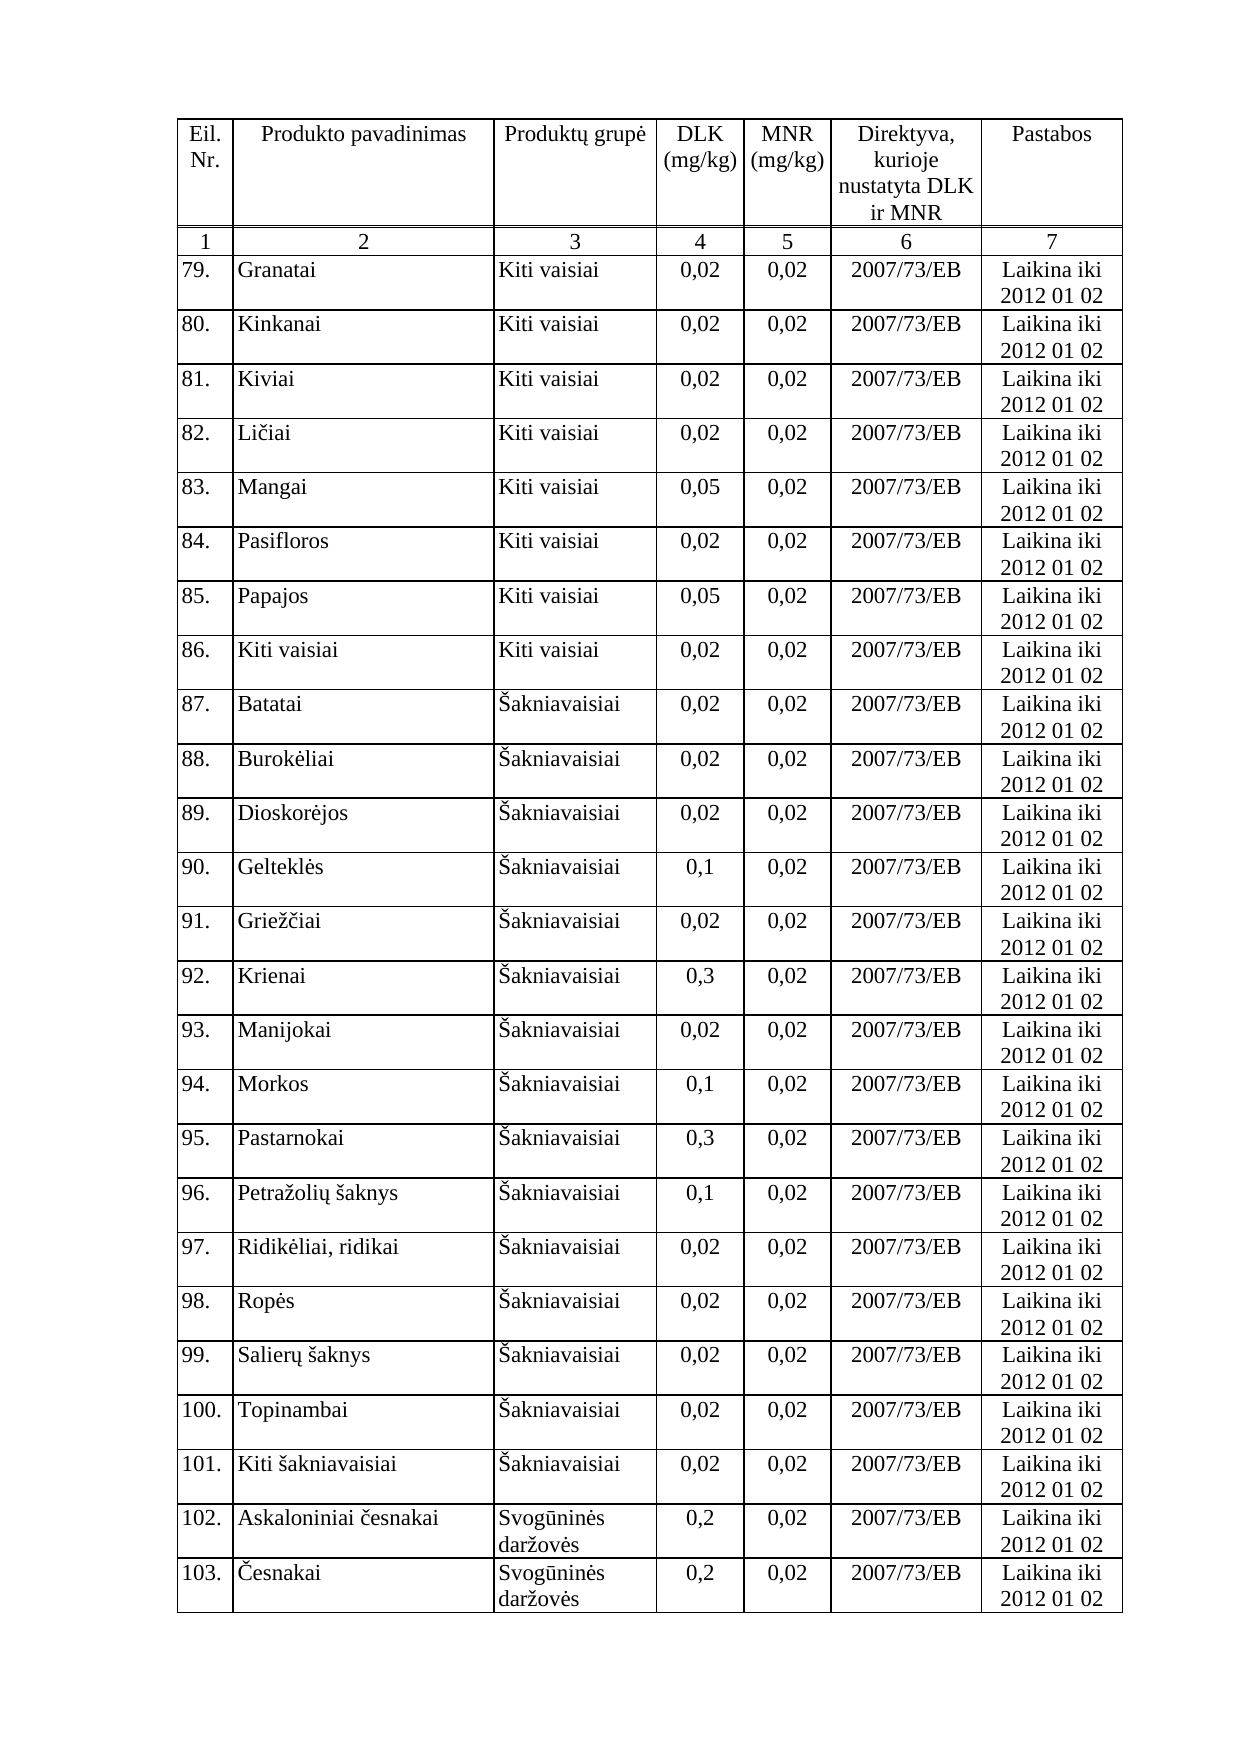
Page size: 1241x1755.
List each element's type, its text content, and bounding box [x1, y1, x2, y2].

table_cell Pastarnokai [234, 1125, 493, 1177]
table_cell 2007/73/EB [832, 799, 981, 852]
table_cell Kiti vaisiai [495, 473, 656, 526]
table_cell 0,2 [657, 1559, 743, 1611]
table_cell 2007/73/EB [832, 1179, 981, 1231]
table_cell 4 [657, 228, 661, 254]
table_cell 0,02 [745, 1342, 830, 1394]
table_cell 0,02 [745, 1016, 830, 1069]
table_cell 0,02 [745, 907, 830, 960]
table_cell 0,02 [657, 256, 743, 309]
table_cell 0,02 [745, 745, 830, 797]
table_cell 6 [977, 228, 981, 254]
table_cell Šakniavaisiai [495, 1016, 656, 1069]
table_cell Kiti vaisiai [495, 256, 656, 309]
table_cell 2007/73/EB [832, 419, 981, 472]
table_cell Granatai [234, 256, 493, 309]
table_cell Askaloniniai česnakai [234, 1505, 493, 1557]
table_cell 0,02 [745, 962, 830, 1014]
table_cell Manijokai [234, 1016, 493, 1069]
table_cell 0,02 [657, 1016, 743, 1069]
table_cell Papajos [234, 582, 493, 634]
table_cell 98. [178, 1287, 232, 1340]
table_cell 97. [178, 1233, 232, 1286]
table_cell 0,3 [657, 962, 743, 1014]
table_cell 0,1 [657, 853, 743, 906]
table_cell 88. [178, 745, 232, 797]
table_cell 2007/73/EB [832, 1342, 981, 1394]
table_cell 0,02 [745, 799, 830, 852]
table_cell 95. [178, 1125, 232, 1177]
table_cell 2007/73/EB [832, 365, 981, 417]
table_cell 90. [178, 853, 232, 906]
table_cell 0,02 [657, 1287, 743, 1340]
table_cell Kinkanai [234, 311, 493, 363]
table_cell 2007/73/EB [832, 256, 981, 309]
table_cell 2007/73/EB [832, 745, 981, 797]
table_cell 0,3 [657, 1125, 743, 1177]
table_cell 2007/73/EB [832, 311, 981, 363]
table_cell 82. [178, 419, 232, 472]
table_cell 0,02 [657, 690, 743, 743]
table_cell 102. [178, 1505, 232, 1557]
table_cell 2007/73/EB [832, 1505, 981, 1557]
table_cell 0,02 [745, 1179, 830, 1231]
table_cell Ridikėliai, ridikai [234, 1233, 493, 1286]
table_cell 2007/73/EB [832, 473, 981, 526]
table_cell Česnakai [234, 1559, 493, 1611]
table_cell 0,1 [657, 1070, 743, 1123]
table_cell Mangai [234, 473, 493, 526]
table_cell 0,02 [745, 528, 830, 580]
table_cell 0,02 [745, 853, 830, 906]
table_cell 2007/73/EB [832, 1125, 981, 1177]
table_cell 2007/73/EB [832, 1233, 981, 1286]
table_cell 0,02 [657, 636, 743, 689]
table_cell 0,02 [745, 256, 830, 309]
table_cell Gelteklės [234, 853, 493, 906]
table_cell 0,02 [657, 907, 743, 960]
table_cell 0,02 [657, 1233, 743, 1286]
table_cell 2007/73/EB [832, 582, 981, 634]
table_cell 0,02 [745, 1505, 830, 1557]
table_cell 0,02 [657, 1342, 743, 1394]
table_cell 103. [178, 1559, 232, 1611]
table_cell Kiti vaisiai [495, 528, 656, 580]
table_cell 0,02 [745, 636, 830, 689]
table_cell Pasifloros [234, 528, 493, 580]
table_cell Kiti vaisiai [495, 311, 656, 363]
table_cell 0,02 [745, 1287, 830, 1340]
table_cell 3 [652, 228, 656, 254]
table_cell 100. [178, 1396, 232, 1448]
table_cell 93. [178, 1016, 232, 1069]
table_cell 2007/73/EB [832, 1287, 981, 1340]
table_cell 94. [178, 1070, 232, 1123]
table_cell 0,05 [657, 473, 743, 526]
table_cell 0,02 [657, 799, 743, 852]
table_cell 0,02 [745, 1396, 830, 1448]
table_cell 0,02 [657, 419, 743, 472]
table_header DLK (mg/kg) [657, 120, 743, 225]
table_cell 101. [178, 1450, 232, 1503]
table_cell Batatai [234, 690, 493, 743]
table_cell 83. [178, 473, 232, 526]
table_cell 0,02 [745, 582, 830, 634]
table_cell 81. [178, 365, 232, 417]
table_cell 0,2 [657, 1505, 743, 1557]
table_cell 0,1 [657, 1179, 743, 1231]
table_header Produktų grupė [495, 120, 656, 225]
table_cell Šakniavaisiai [495, 745, 656, 797]
table_cell Ropės [234, 1287, 493, 1340]
table_cell 0,05 [657, 582, 743, 634]
table_cell Salierų šaknys [234, 1342, 493, 1394]
table_header Produkto pavadinimas [234, 120, 493, 225]
table_cell 0,02 [657, 365, 743, 417]
table_cell 0,02 [745, 1450, 830, 1503]
table_cell Burokėliai [234, 745, 493, 797]
table_cell Šakniavaisiai [495, 1342, 656, 1394]
table_cell Kiti šakniavaisiai [234, 1450, 493, 1503]
table_cell Šakniavaisiai [495, 1070, 656, 1123]
table_cell Šakniavaisiai [495, 907, 656, 960]
table_cell Kiti vaisiai [495, 419, 656, 472]
table_cell 0,02 [657, 528, 743, 580]
table_cell 86. [178, 636, 232, 689]
table_cell Šakniavaisiai [495, 799, 656, 852]
table_cell Šakniavaisiai [495, 1179, 656, 1231]
table_cell Kiti vaisiai [234, 636, 493, 689]
table_cell Kiviai [234, 365, 493, 417]
table_cell Šakniavaisiai [495, 1396, 656, 1448]
table_cell Šakniavaisiai [495, 962, 656, 1014]
table_cell 2007/73/EB [832, 1450, 981, 1503]
table_cell Kiti vaisiai [495, 582, 656, 634]
table_cell 0,02 [657, 1396, 743, 1448]
table_cell 0,02 [745, 690, 830, 743]
table_cell 0,02 [745, 473, 830, 526]
table_cell 80. [178, 311, 232, 363]
table_cell Kiti vaisiai [495, 365, 656, 417]
table_cell Krienai [234, 962, 493, 1014]
table_cell 2007/73/EB [832, 690, 981, 743]
table_cell 0,02 [745, 365, 830, 417]
table_cell Petražolių šaknys [234, 1179, 493, 1231]
table_cell Griežčiai [234, 907, 493, 960]
table_cell 2007/73/EB [832, 1396, 981, 1448]
table_cell 85. [178, 582, 232, 634]
table_cell 96. [178, 1179, 232, 1231]
table_header MNR (mg/kg) [745, 120, 830, 225]
table_cell 0,02 [657, 311, 743, 363]
table_cell 2007/73/EB [832, 528, 981, 580]
table_cell Dioskorėjos [234, 799, 493, 852]
table_cell 0,02 [657, 1450, 743, 1503]
table_cell Šakniavaisiai [495, 853, 656, 906]
table_cell 0,02 [745, 311, 830, 363]
table_cell 2007/73/EB [832, 962, 981, 1014]
table_header Pastabos [982, 120, 1122, 225]
table_cell 0,02 [745, 419, 830, 472]
table_cell Šakniavaisiai [495, 1287, 656, 1340]
table_cell 0,02 [745, 1125, 830, 1177]
table_cell 2007/73/EB [832, 636, 981, 689]
table_cell 2007/73/EB [832, 1070, 981, 1123]
table_cell 87. [178, 690, 232, 743]
table_cell 7 [982, 228, 986, 254]
table_cell 2007/73/EB [832, 1559, 981, 1611]
table_cell 2007/73/EB [832, 853, 981, 906]
table_cell Šakniavaisiai [495, 1125, 656, 1177]
table_cell Šakniavaisiai [495, 690, 656, 743]
table_cell Šakniavaisiai [495, 1450, 656, 1503]
table_cell 0,02 [745, 1233, 830, 1286]
table_cell 79. [178, 256, 232, 309]
table_cell Kiti vaisiai [495, 636, 656, 689]
table_cell 7 [1118, 228, 1122, 254]
table_cell 91. [178, 907, 232, 960]
table_cell 2007/73/EB [832, 907, 981, 960]
table_cell 99. [178, 1342, 232, 1394]
table_header Eil. Nr. [178, 120, 232, 225]
table_cell 84. [178, 528, 232, 580]
table_cell 92. [178, 962, 232, 1014]
table_cell 89. [178, 799, 232, 852]
table_cell 0,02 [745, 1070, 830, 1123]
table_cell Morkos [234, 1070, 493, 1123]
table_cell Ličiai [234, 419, 493, 472]
table_cell 2007/73/EB [832, 1016, 981, 1069]
table_cell Topinambai [234, 1396, 493, 1448]
table_cell 0,02 [657, 745, 743, 797]
table_cell 0,02 [745, 1559, 830, 1611]
table_cell Šakniavaisiai [495, 1233, 656, 1286]
